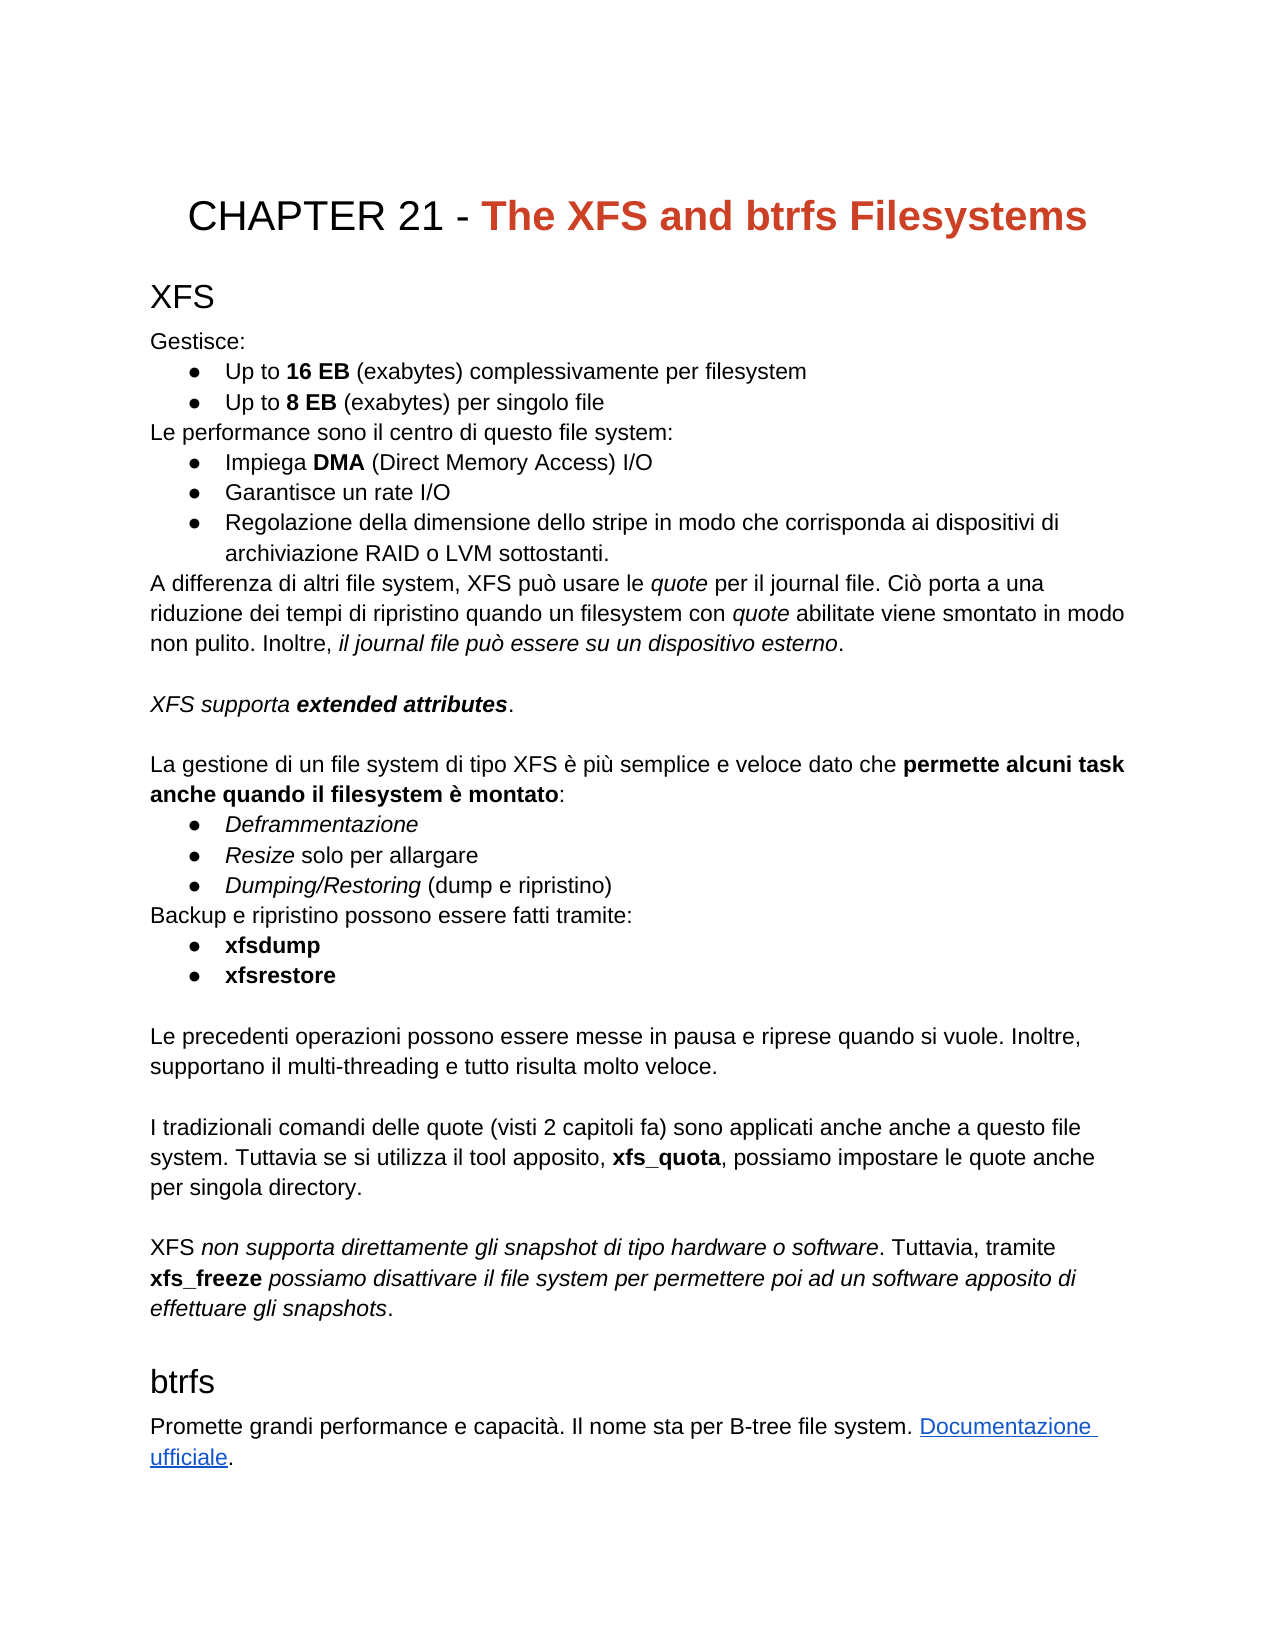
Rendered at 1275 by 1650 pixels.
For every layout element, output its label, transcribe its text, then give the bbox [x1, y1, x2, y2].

list Dumping/Restoring (dump e ripristino) [187, 872, 1125, 898]
text Le precedenti operazioni possono essere messe in pausa e riprese quando si vuole. Inoltre, supportano il multi-threading e tutto risulta molto veloce. [150, 1023, 1125, 1079]
subtitle CHAPTER 21 - The XFS and btrfs Filesystems [150, 192, 1125, 239]
list xfsdump [187, 932, 1125, 958]
text I tradizionali comandi delle quote (visti 2 capitoli fa) sono applicati anche anche a questo file system. Tuttavia se si utilizza il tool apposito, xfs_quota, possiamo impostare le quote anche per singola directory. [150, 1113, 1125, 1200]
text La gestione di un file system di tipo XFS è più semplice e veloce dato che permette alcuni task anche quando il filesystem è montato: [150, 751, 1125, 807]
list Garantisce un rate I/O [187, 479, 1125, 505]
text XFS supporta extended attributes. [150, 691, 1125, 717]
text A differenza di altri file system, XFS può usare le quote per il journal file. Ciò porta a una riduzione dei tempi di ripristino quando un filesystem con quote abilitate viene smontato in modo non pulito. Inoltre, il journal file può essere su un dispositivo esterno. [150, 570, 1125, 656]
text Promette grandi performance e capacità. Il nome sta per B-tree file system. Documentazione ufficiale. [150, 1413, 1125, 1470]
subtitle btrfs [150, 1362, 1125, 1401]
text Backup e ripristino possono essere fatti tramite: [150, 902, 1125, 928]
list Regolazione della dimensione dello stripe in modo che corrisponda ai dispositivi di archiviazione RAID o LVM sottostanti. [187, 509, 1125, 566]
list Impiega DMA (Direct Memory Access) I/O [187, 449, 1125, 475]
list Up to 8 EB (exabytes) per singolo file [187, 388, 1125, 415]
list Deframmentazione [187, 811, 1125, 838]
list Up to 16 EB (exabytes) complessivamente per filesystem [187, 358, 1125, 384]
subtitle XFS [150, 277, 1125, 316]
text Le performance sono il centro di questo file system: [150, 419, 1125, 445]
text Gestisce: [150, 328, 1125, 354]
text XFS non supporta direttamente gli snapshot di tipo hardware o software. Tuttavia, tramite xfs_freeze possiamo disattivare il file system per permettere poi ad un software apposito di effettuare gli snapshots. [150, 1234, 1125, 1321]
list xfsrestore [187, 962, 1125, 989]
list Resize solo per allargare [187, 842, 1125, 868]
